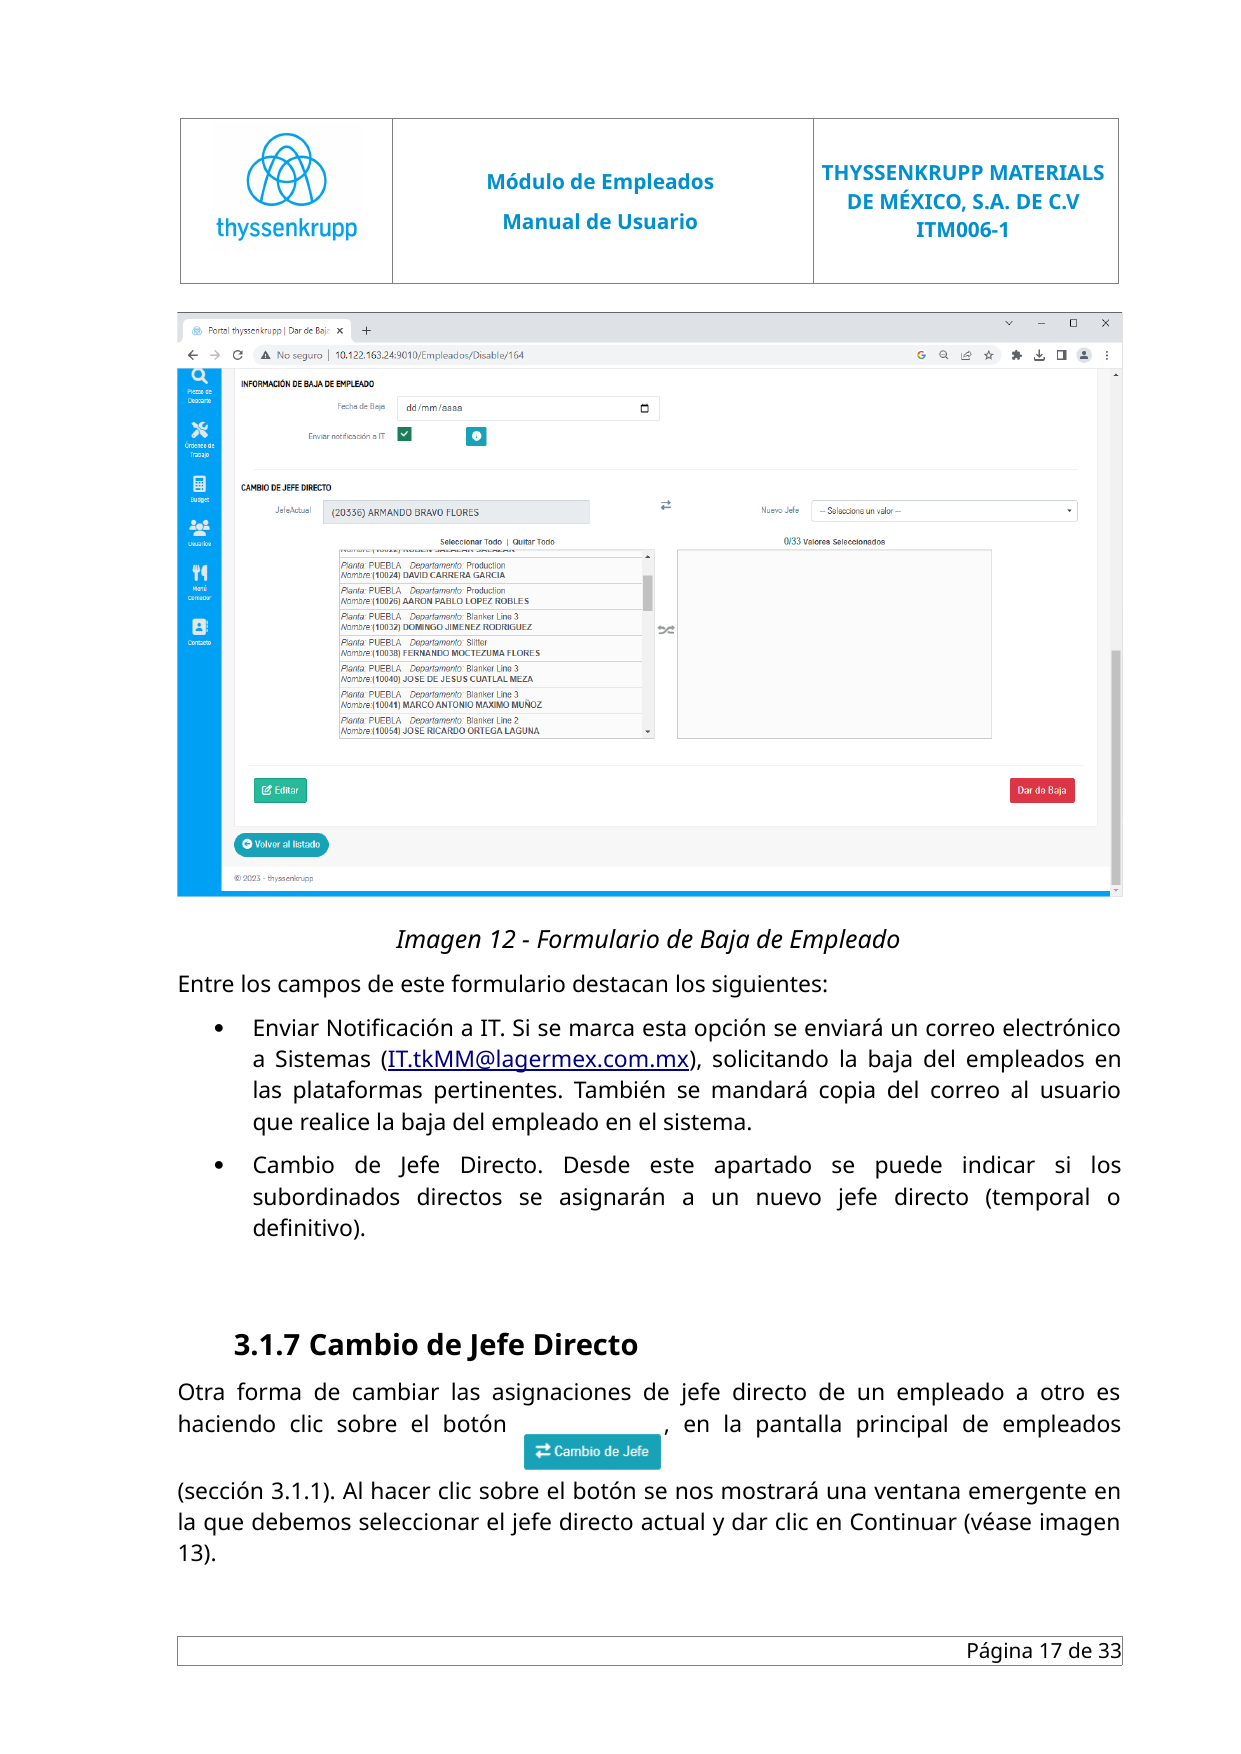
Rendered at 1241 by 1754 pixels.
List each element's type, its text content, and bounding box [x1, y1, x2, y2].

text Otra forma de cambiar las asignaciones de jefe directo de un empleado a otro es haciendo clic sobre el botón , en la pantalla principal de empleados (sección 3.1.1). Al hacer clic sobre el botón se nos mostrará una ventana emergente en la que debemos seleccionar el jefe directo actual y dar clic en Continuar (véase imagen 13). [177, 1376, 1122, 1568]
text Imagen 12 - Formulario de Baja de Empleado [177, 921, 1122, 955]
text Entre los campos de este formulario destacan los siguientes: [177, 968, 1122, 999]
list Cambio de Jefe Directo. Desde este apartado se puede indicar si los subordinados directos se asignarán a un nuevo jefe directo (temporal o definitivo). [215, 1149, 1122, 1243]
list Enviar Notificación a IT. Si se marca esta opción se enviará un correo electrónico a Sistemas (IT.tkMM@lagermex.com.mx), solicitando la baja del empleados en las plataformas pertinentes. También se mandará copia del correo al usuario que realice la baja del empleado en el sistema. [215, 1012, 1122, 1137]
subtitle Cambio de Jefe Directo [233, 1324, 1122, 1364]
